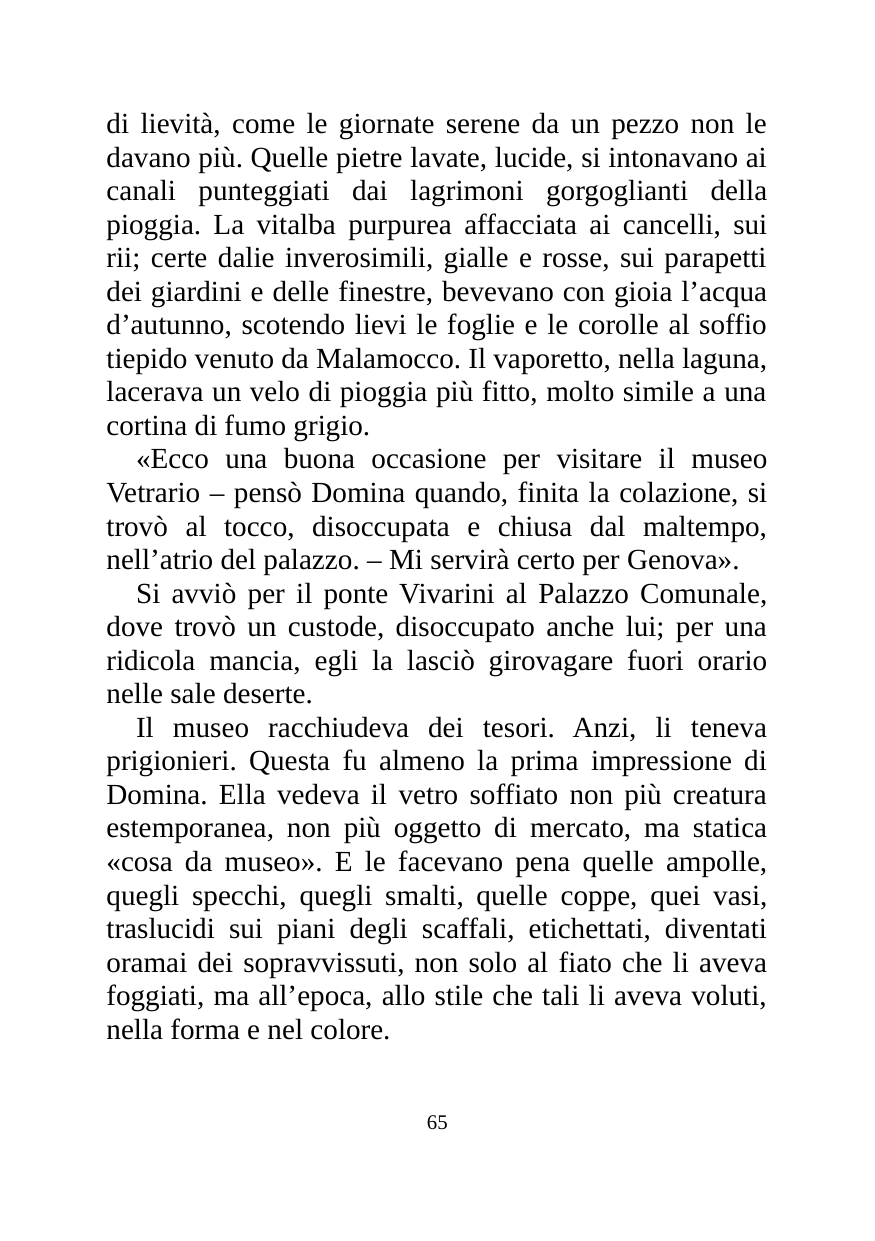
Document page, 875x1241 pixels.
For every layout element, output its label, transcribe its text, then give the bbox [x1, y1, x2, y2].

text «Ecco una buona occasione per visitare il museo Vetrario – pensò Domina quando, finita la colazione, si trovò al tocco, disoccupata e chiusa dal maltempo, nell’atrio del palazzo. – Mi servirà certo per Genova». [106, 442, 768, 576]
text di lievità, come le giornate serene da un pezzo non le davano più. Quelle pietre lavate, lucide, si intonavano ai canali punteggiati dai lagrimoni gorgoglianti della pioggia. La vitalba purpurea affacciata ai cancelli, sui rii; certe dalie inverosimili, gialle e rosse, sui parapetti dei giardini e delle finestre, bevevano con gioia l’acqua d’autunno, scotendo lievi le foglie e le corolle al soffio tiepido venuto da Malamocco. Il vaporetto, nella laguna, lacerava un velo di pioggia più fitto, molto simile a una cortina di fumo grigio. [106, 106, 768, 442]
text Il museo racchiudeva dei tesori. Anzi, li teneva prigionieri. Questa fu almeno la prima impressione di Domina. Ella vedeva il vetro soffiato non più creatura estemporanea, non più oggetto di mercato, ma statica «cosa da museo». E le facevano pena quelle ampolle, quegli specchi, quegli smalti, quelle coppe, quei vasi, traslucidi sui piani degli scaffali, etichettati, diventati oramai dei sopravvissuti, non solo al fiato che li aveva foggiati, ma all’epoca, allo stile che tali li aveva voluti, nella forma e nel colore. [106, 710, 768, 1045]
text Si avviò per il ponte Vivarini al Palazzo Comunale, dove trovò un custode, disoccupato anche lui; per una ridicola mancia, egli la lasciò girovagare fuori orario nelle sale deserte. [106, 576, 768, 710]
